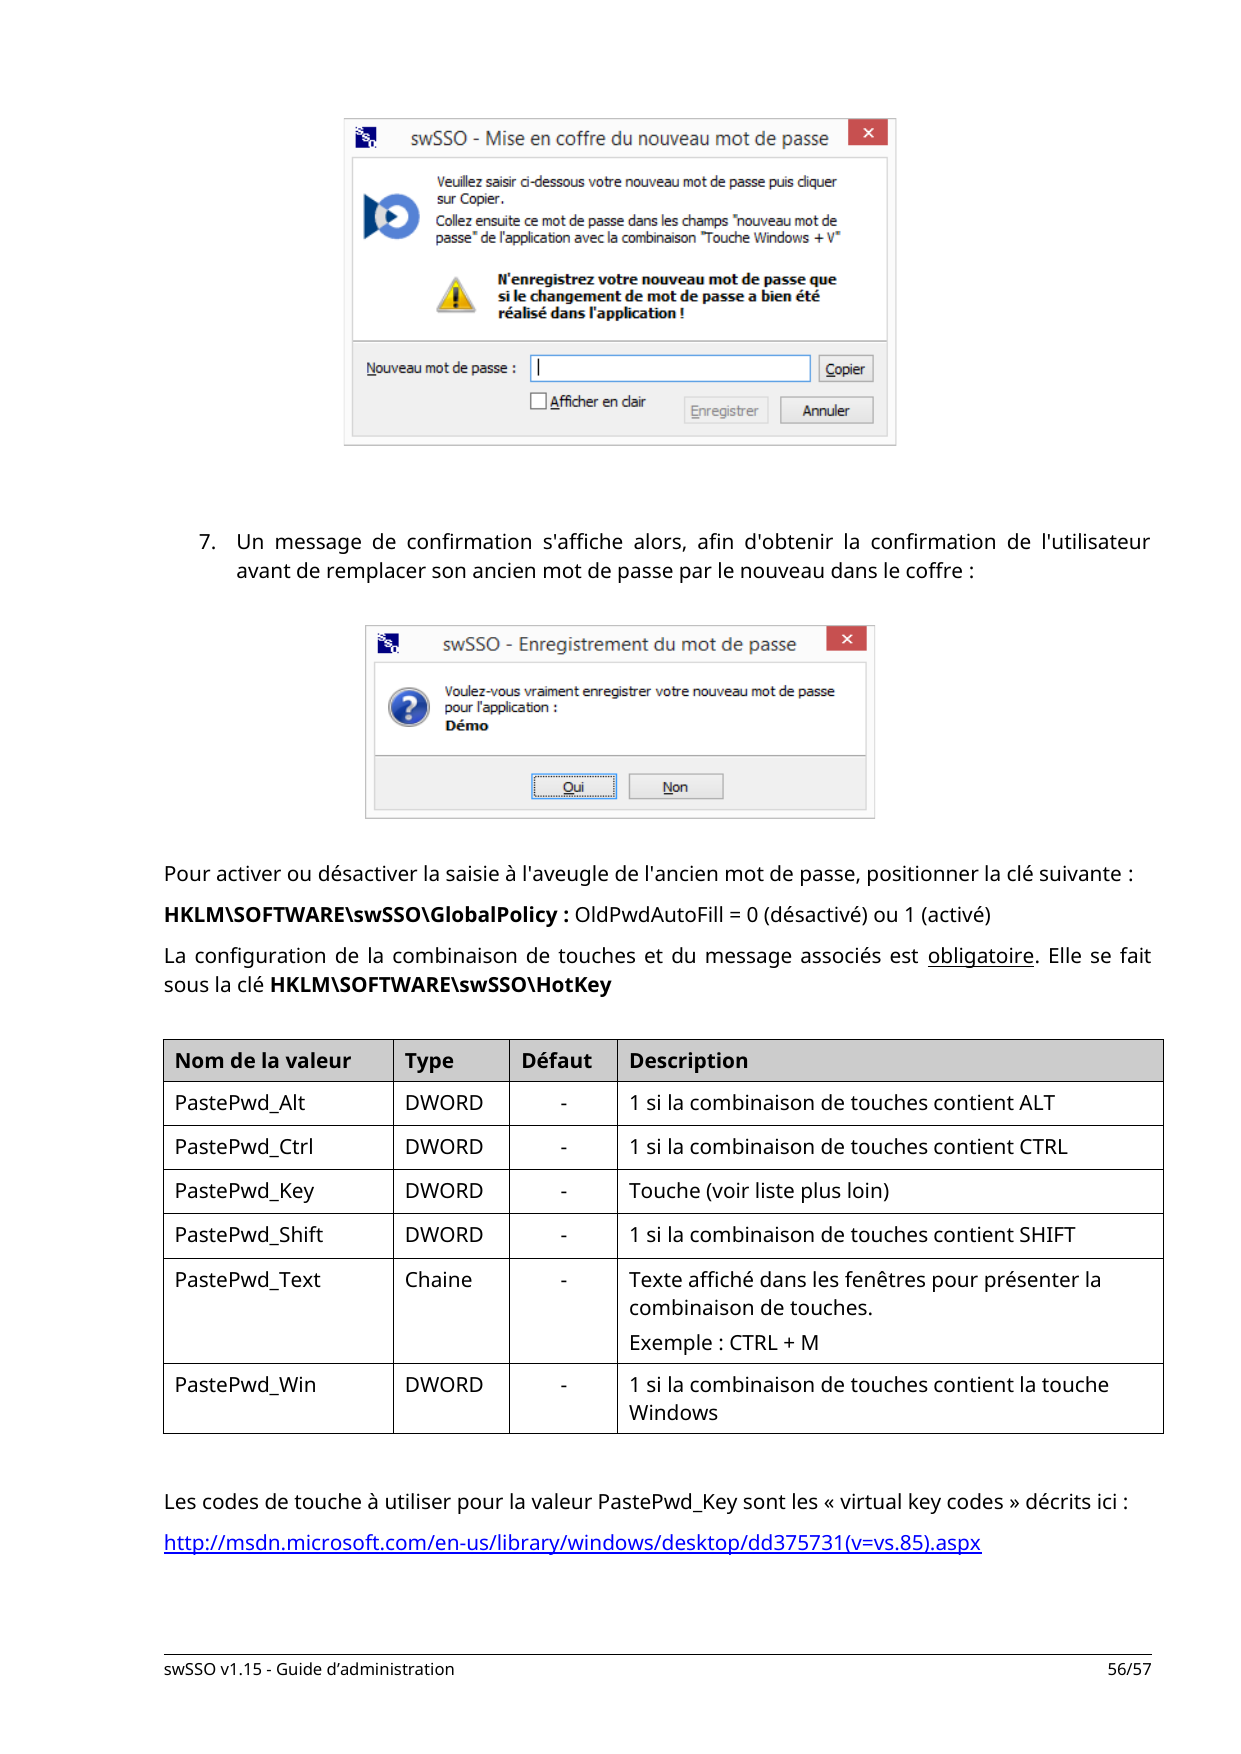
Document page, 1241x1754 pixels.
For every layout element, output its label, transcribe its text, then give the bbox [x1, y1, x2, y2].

table_header Nom de la valeur [164, 1040, 393, 1081]
table_cell - [510, 1259, 617, 1362]
table_cell - [510, 1082, 617, 1125]
table_cell 1 si la combinaison de touches contient ALT [618, 1082, 1163, 1125]
table_cell DWORD [394, 1364, 509, 1433]
table_cell PastePwd_Shift [164, 1214, 393, 1257]
text Pour activer ou désactiver la saisie à l'aveugle de l'ancien mot de passe, positionner la clé suivante : [164, 859, 1152, 888]
table_header Type [394, 1040, 509, 1081]
table_cell 1 si la combinaison de touches contient la touche Windows [618, 1364, 1163, 1433]
table_cell 1 si la combinaison de touches contient SHIFT [618, 1214, 1163, 1257]
table_cell PastePwd_Key [164, 1170, 393, 1213]
text http://msdn.microsoft.com/en-us/library/windows/desktop/dd375731(v=vs.85).aspx [164, 1528, 1152, 1557]
table_cell - [510, 1214, 617, 1257]
table_cell Touche (voir liste plus loin) [618, 1170, 1163, 1213]
table_cell Chaine [394, 1259, 509, 1362]
text La configuration de la combinaison de touches et du message associés est obligatoire. Elle se fait sous la clé HKLM\SOFTWARE\swSSO\HotKey [164, 941, 1152, 998]
table_cell - [510, 1126, 617, 1169]
text HKLM\SOFTWARE\swSSO\GlobalPolicy : OldPwdAutoFill = 0 (désactivé) ou 1 (activé) [164, 900, 1152, 929]
table_header Défaut [510, 1040, 617, 1081]
table_cell PastePwd_Ctrl [164, 1126, 393, 1169]
table_cell PastePwd_Win [164, 1364, 393, 1433]
table_cell DWORD [394, 1214, 509, 1257]
table_cell - [510, 1170, 617, 1213]
picture [365, 625, 876, 819]
table_cell Texte affiché dans les fenêtres pour présenter la combinaison de touches. Exemple : CTRL + M [618, 1259, 1163, 1362]
table_cell DWORD [394, 1126, 509, 1169]
table_header Description [618, 1040, 1163, 1081]
table_cell PastePwd_Alt [164, 1082, 393, 1125]
table_cell DWORD [394, 1082, 509, 1125]
table_cell 1 si la combinaison de touches contient CTRL [618, 1126, 1163, 1169]
list Un message de confirmation s'affiche alors, afin d'obtenir la confirmation de l'utilisateur avant de remplacer son ancien mot de passe par le nouveau dans le coffre : [199, 527, 1152, 584]
picture [343, 118, 897, 446]
table_cell - [510, 1364, 617, 1433]
table_cell DWORD [394, 1170, 509, 1213]
text Les codes de touche à utiliser pour la valeur PastePwd_Key sont les « virtual key codes » décrits ici : [164, 1487, 1152, 1516]
table_cell PastePwd_Text [164, 1259, 393, 1362]
